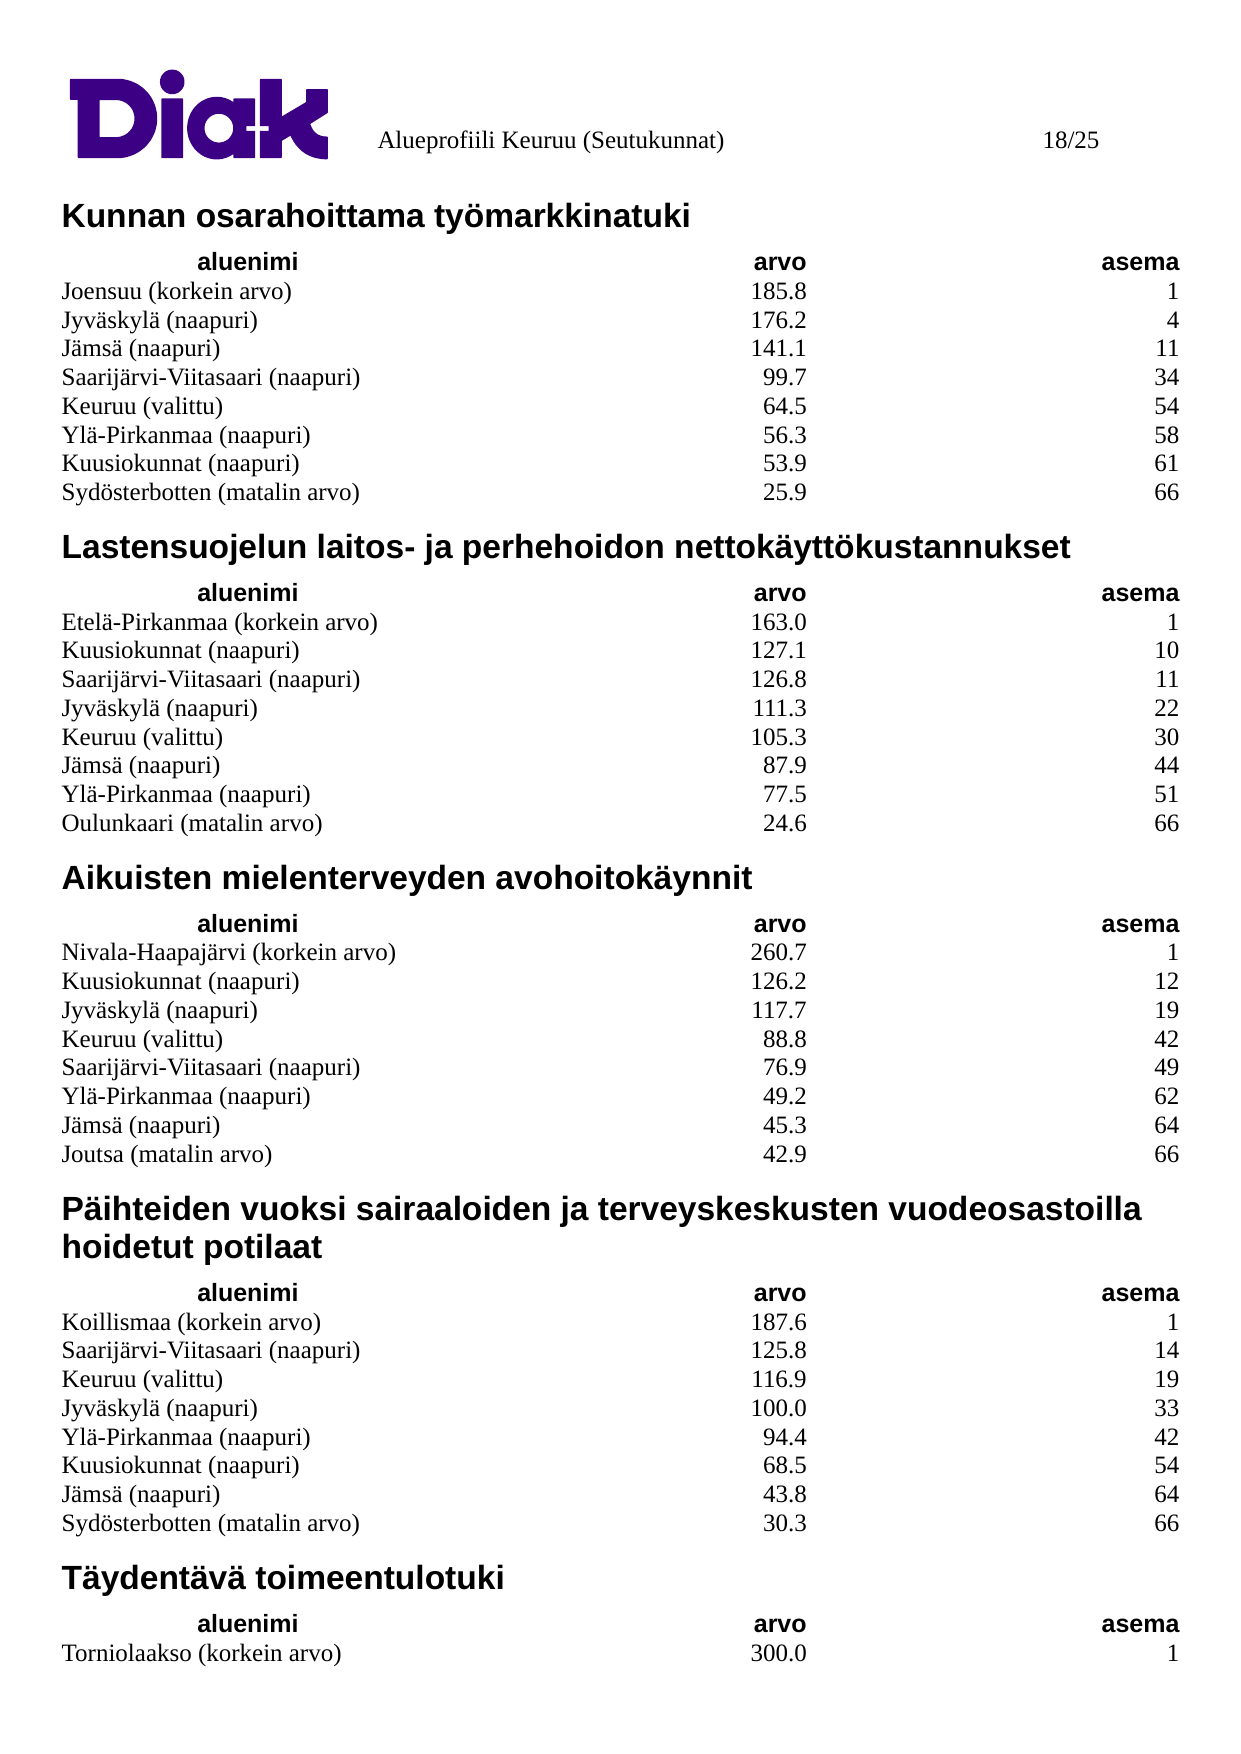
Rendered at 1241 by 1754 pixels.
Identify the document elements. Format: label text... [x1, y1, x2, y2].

table_cell 1 [806, 276, 1179, 305]
table_cell Jämsä (naapuri) [61, 1479, 434, 1508]
table_cell 76.9 [434, 1053, 806, 1081]
table_cell Kuusiokunnat (naapuri) [61, 449, 434, 477]
table_cell Oulunkaari (matalin arvo) [61, 808, 434, 837]
table_cell Jyväskylä (naapuri) [61, 995, 434, 1024]
table_cell 43.8 [434, 1479, 806, 1508]
table_header arvo [434, 1278, 806, 1307]
table_cell Ylä-Pirkanmaa (naapuri) [61, 779, 434, 808]
table_cell Ylä-Pirkanmaa (naapuri) [61, 1081, 434, 1110]
table_cell 99.7 [434, 362, 806, 391]
table_cell 11 [806, 664, 1179, 693]
table_cell Saarijärvi-Viitasaari (naapuri) [61, 664, 434, 693]
table_cell Kuusiokunnat (naapuri) [61, 1451, 434, 1479]
table_cell 54 [806, 1451, 1179, 1479]
table_cell 141.1 [434, 334, 806, 362]
subtitle Täydentävä toimeentulotuki [61, 1558, 1179, 1596]
table_cell 100.0 [434, 1393, 806, 1422]
table_cell 260.7 [434, 938, 806, 966]
table_cell Etelä-Pirkanmaa (korkein arvo) [61, 607, 434, 636]
table_cell 105.3 [434, 722, 806, 751]
table_header arvo [434, 1609, 806, 1638]
table_cell 62 [806, 1081, 1179, 1110]
table_cell Saarijärvi-Viitasaari (naapuri) [61, 1336, 434, 1364]
table_cell 11 [806, 334, 1179, 362]
table_cell 53.9 [434, 449, 806, 477]
table_cell 34 [806, 362, 1179, 391]
table_cell 42 [806, 1422, 1179, 1451]
table_cell Saarijärvi-Viitasaari (naapuri) [61, 1053, 434, 1081]
table_cell 125.8 [434, 1336, 806, 1364]
table_cell 126.8 [434, 664, 806, 693]
table_cell 49 [806, 1053, 1179, 1081]
table_cell Joensuu (korkein arvo) [61, 276, 434, 305]
table_cell 1 [806, 1638, 1179, 1666]
table_cell Ylä-Pirkanmaa (naapuri) [61, 420, 434, 448]
subtitle Kunnan osarahoittama työmarkkinatuki [61, 196, 1179, 235]
table_cell 42.9 [434, 1139, 806, 1167]
table_cell Keuruu (valittu) [61, 1024, 434, 1052]
table_cell 66 [806, 477, 1179, 506]
table_cell 176.2 [434, 305, 806, 333]
table_header aluenimi [61, 1609, 434, 1638]
table_cell 42 [806, 1024, 1179, 1052]
table_cell 126.2 [434, 966, 806, 995]
table_cell 111.3 [434, 693, 806, 722]
table_cell 33 [806, 1393, 1179, 1422]
subtitle Päihteiden vuoksi sairaaloiden ja terveyskeskusten vuodeosastoilla hoidetut potilaat [61, 1188, 1179, 1266]
table_cell 68.5 [434, 1451, 806, 1479]
table_cell Joutsa (matalin arvo) [61, 1139, 434, 1167]
table_cell 66 [806, 1508, 1179, 1537]
table_cell 77.5 [434, 779, 806, 808]
table_cell 19 [806, 1364, 1179, 1393]
table_cell 4 [806, 305, 1179, 333]
table_header aluenimi [61, 909, 434, 937]
table_cell 45.3 [434, 1110, 806, 1139]
table_cell 94.4 [434, 1422, 806, 1451]
table_cell Jyväskylä (naapuri) [61, 693, 434, 722]
table_cell Torniolaakso (korkein arvo) [61, 1638, 434, 1666]
table_cell 51 [806, 779, 1179, 808]
table_cell 54 [806, 391, 1179, 420]
table_header asema [806, 247, 1179, 276]
table_cell 25.9 [434, 477, 806, 506]
table_cell 87.9 [434, 751, 806, 779]
table_cell 14 [806, 1336, 1179, 1364]
table_cell Sydösterbotten (matalin arvo) [61, 1508, 434, 1537]
table_cell 64.5 [434, 391, 806, 420]
table_cell Kuusiokunnat (naapuri) [61, 966, 434, 995]
table_cell 30.3 [434, 1508, 806, 1537]
table_cell Keuruu (valittu) [61, 1364, 434, 1393]
table_cell 30 [806, 722, 1179, 751]
table_cell Ylä-Pirkanmaa (naapuri) [61, 1422, 434, 1451]
table_cell 64 [806, 1110, 1179, 1139]
table_cell 58 [806, 420, 1179, 448]
table_cell 64 [806, 1479, 1179, 1508]
table_cell 12 [806, 966, 1179, 995]
table_cell Nivala-Haapajärvi (korkein arvo) [61, 938, 434, 966]
table_cell Keuruu (valittu) [61, 391, 434, 420]
table_cell Jyväskylä (naapuri) [61, 1393, 434, 1422]
table_cell Jämsä (naapuri) [61, 334, 434, 362]
table_cell 66 [806, 808, 1179, 837]
table_cell 88.8 [434, 1024, 806, 1052]
table_cell Keuruu (valittu) [61, 722, 434, 751]
table_cell Jämsä (naapuri) [61, 751, 434, 779]
table_cell 1 [806, 938, 1179, 966]
table_cell 22 [806, 693, 1179, 722]
table_cell Jämsä (naapuri) [61, 1110, 434, 1139]
table_cell 24.6 [434, 808, 806, 837]
table_cell 44 [806, 751, 1179, 779]
table_cell 187.6 [434, 1307, 806, 1336]
table_cell 300.0 [434, 1638, 806, 1666]
subtitle Aikuisten mielenterveyden avohoitokäynnit [61, 858, 1179, 896]
table_header aluenimi [61, 578, 434, 607]
table_header aluenimi [61, 247, 434, 276]
table_header asema [806, 578, 1179, 607]
table_cell 1 [806, 607, 1179, 636]
table_header asema [806, 909, 1179, 937]
table_cell 116.9 [434, 1364, 806, 1393]
table_cell 49.2 [434, 1081, 806, 1110]
table_cell 66 [806, 1139, 1179, 1167]
table_cell Sydösterbotten (matalin arvo) [61, 477, 434, 506]
table_cell 1 [806, 1307, 1179, 1336]
subtitle Lastensuojelun laitos- ja perhehoidon nettokäyttökustannukset [61, 527, 1179, 566]
table_cell 61 [806, 449, 1179, 477]
table_cell Jyväskylä (naapuri) [61, 305, 434, 333]
table_cell Saarijärvi-Viitasaari (naapuri) [61, 362, 434, 391]
table_header asema [806, 1609, 1179, 1638]
table_cell Koillismaa (korkein arvo) [61, 1307, 434, 1336]
table_cell 127.1 [434, 636, 806, 664]
table_header arvo [434, 247, 806, 276]
table_cell 10 [806, 636, 1179, 664]
table_cell 163.0 [434, 607, 806, 636]
table_cell 19 [806, 995, 1179, 1024]
table_cell 56.3 [434, 420, 806, 448]
table_cell 185.8 [434, 276, 806, 305]
table_cell Kuusiokunnat (naapuri) [61, 636, 434, 664]
table_header asema [806, 1278, 1179, 1307]
table_header arvo [434, 578, 806, 607]
table_header arvo [434, 909, 806, 937]
table_header aluenimi [61, 1278, 434, 1307]
table_cell 117.7 [434, 995, 806, 1024]
